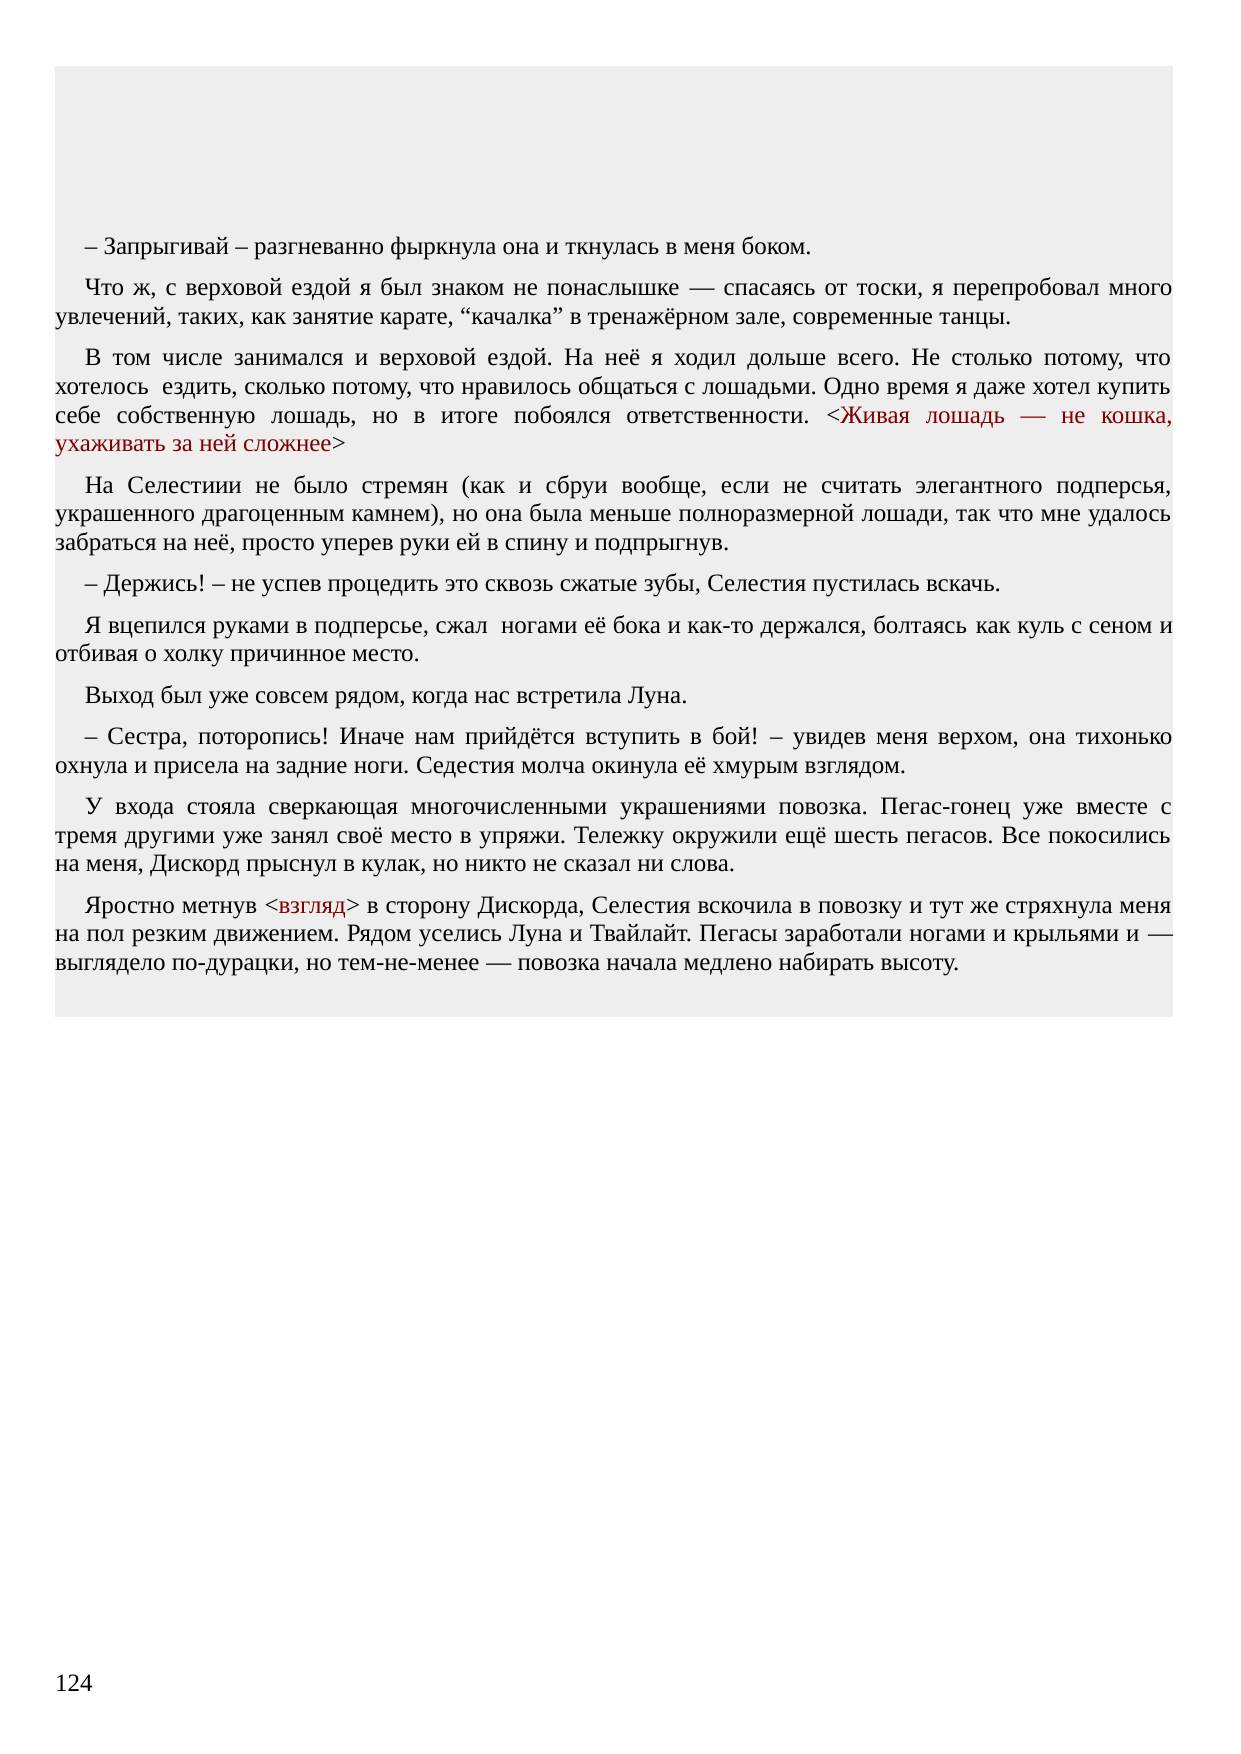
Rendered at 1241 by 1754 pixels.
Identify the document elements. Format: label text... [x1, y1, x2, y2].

text – Запрыгивай – разгневанно фыркнула она и ткнулась в меня боком. [55, 231, 1173, 260]
text На Селестиии не было стремян (как и сбруи вообще, если не считать элегантного подперсья, украшенного драгоценным камнем), но она была меньше полноразмерной лошади, так что мне удалось забраться на неё, просто уперев руки ей в спину и подпрыгнув. [55, 470, 1173, 556]
text Выход был уже совсем рядом, когда нас встретила Луна. [55, 680, 1173, 708]
text Что ж, с верховой ездой я был знаком не понаслышке — спасаясь от тоски, я перепробовал много увлечений, таких, как занятие карате, “качалка” в тренажёрном зале, современные танцы. [55, 272, 1173, 330]
text – Держись! – не успев процедить это сквозь сжатые зубы, Селестия пустилась вскачь. [55, 568, 1173, 597]
text Яростно метнув <взгляд> в сторону Дискорда, Селестия вскочила в повозку и тут же стряхнула меня на пол резким движением. Рядом уселись Луна и Твайлайт. Пегасы заработали ногами и крыльями и — выглядело по-дурацки, но тем-не-менее — повозка начала медлено набирать высоту. [55, 890, 1173, 976]
text – Сестра, поторопись! Иначе нам прийдётся вступить в бой! – увидев меня верхом, она тихонько охнула и присела на задние ноги. Седестия молча окинула её хмурым взглядом. [55, 721, 1173, 778]
text В том числе занимался и верховой ездой. На неё я ходил дольше всего. Не столько потому, что хотелось ездить, сколько потому, что нравилось общаться с лошадьми. Одно время я даже хотел купить себе собственную лошадь, но в итоге побоялся ответственности. <Живая лошадь — не кошка, ухаживать за ней сложнее> [55, 342, 1173, 457]
text Я вцепился руками в подперсье, сжал ногами её бока и как-то держался, болтаясь как куль с сеном и отбивая о холку причинное место. [55, 610, 1173, 667]
text У входа стояла сверкающая многочисленными украшениями повозка. Пегас-гонец уже вместе с тремя другими уже занял своё место в упряжи. Тележку окружили ещё шесть пегасов. Все покосились на меня, Дискорд прыснул в кулак, но никто не сказал ни слова. [55, 791, 1173, 877]
